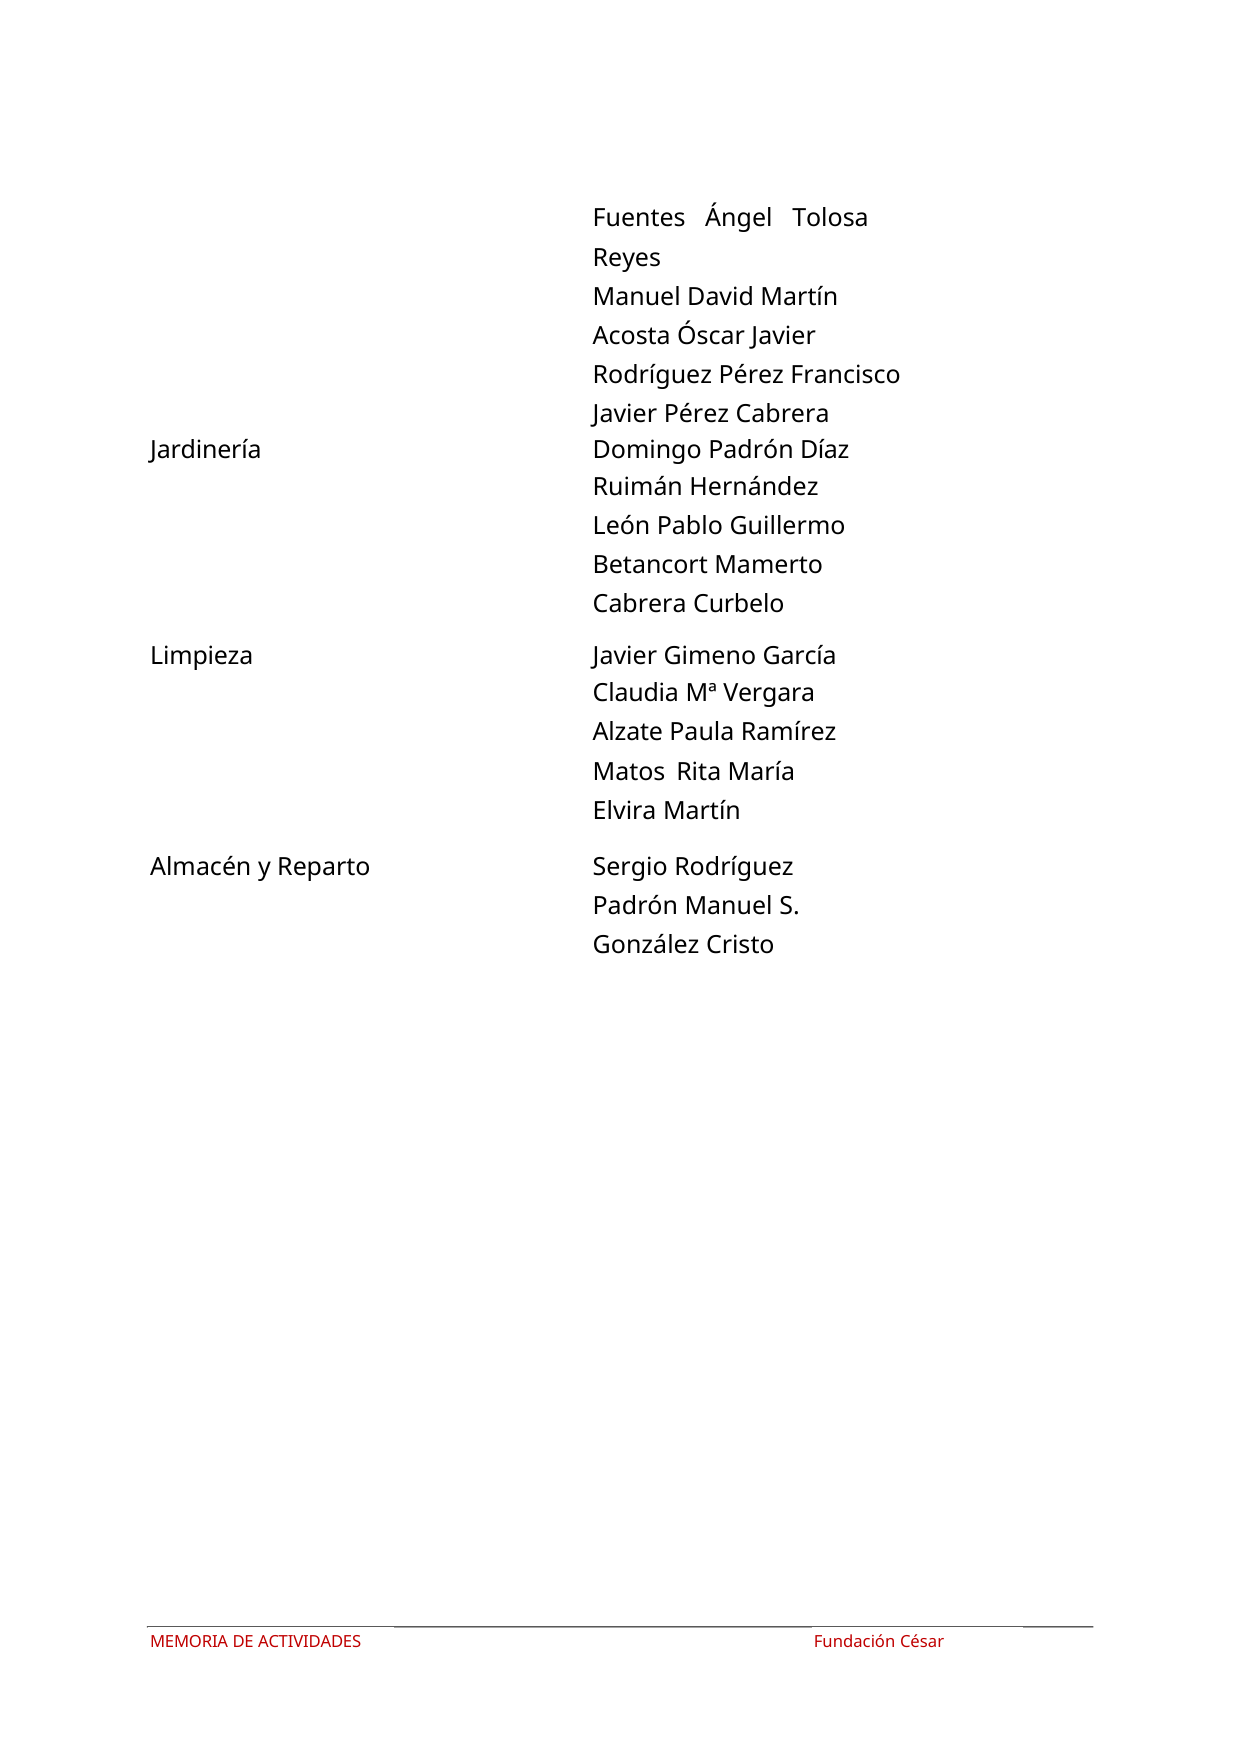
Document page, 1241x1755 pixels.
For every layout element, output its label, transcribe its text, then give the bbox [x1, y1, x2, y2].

text Almacén y Reparto Sergio Rodríguez Padrón Manuel S. González Cristo [150, 848, 859, 961]
text Manuel David Martín Acosta Óscar Javier Rodríguez Pérez Francisco Javier Pérez Cabrera [592, 278, 907, 430]
text Ruimán Hernández León Pablo Guillermo Betancort Mamerto Cabrera Curbelo [592, 468, 874, 620]
text Limpieza Javier Gimeno García [150, 642, 1137, 671]
text Fuentes Ángel Tolosa Reyes [150, 200, 868, 273]
text Claudia Mª Vergara Alzate Paula Ramírez Matos Rita María Elvira Martín [592, 675, 847, 826]
text Jardinería Domingo Padrón Díaz [150, 435, 1137, 464]
